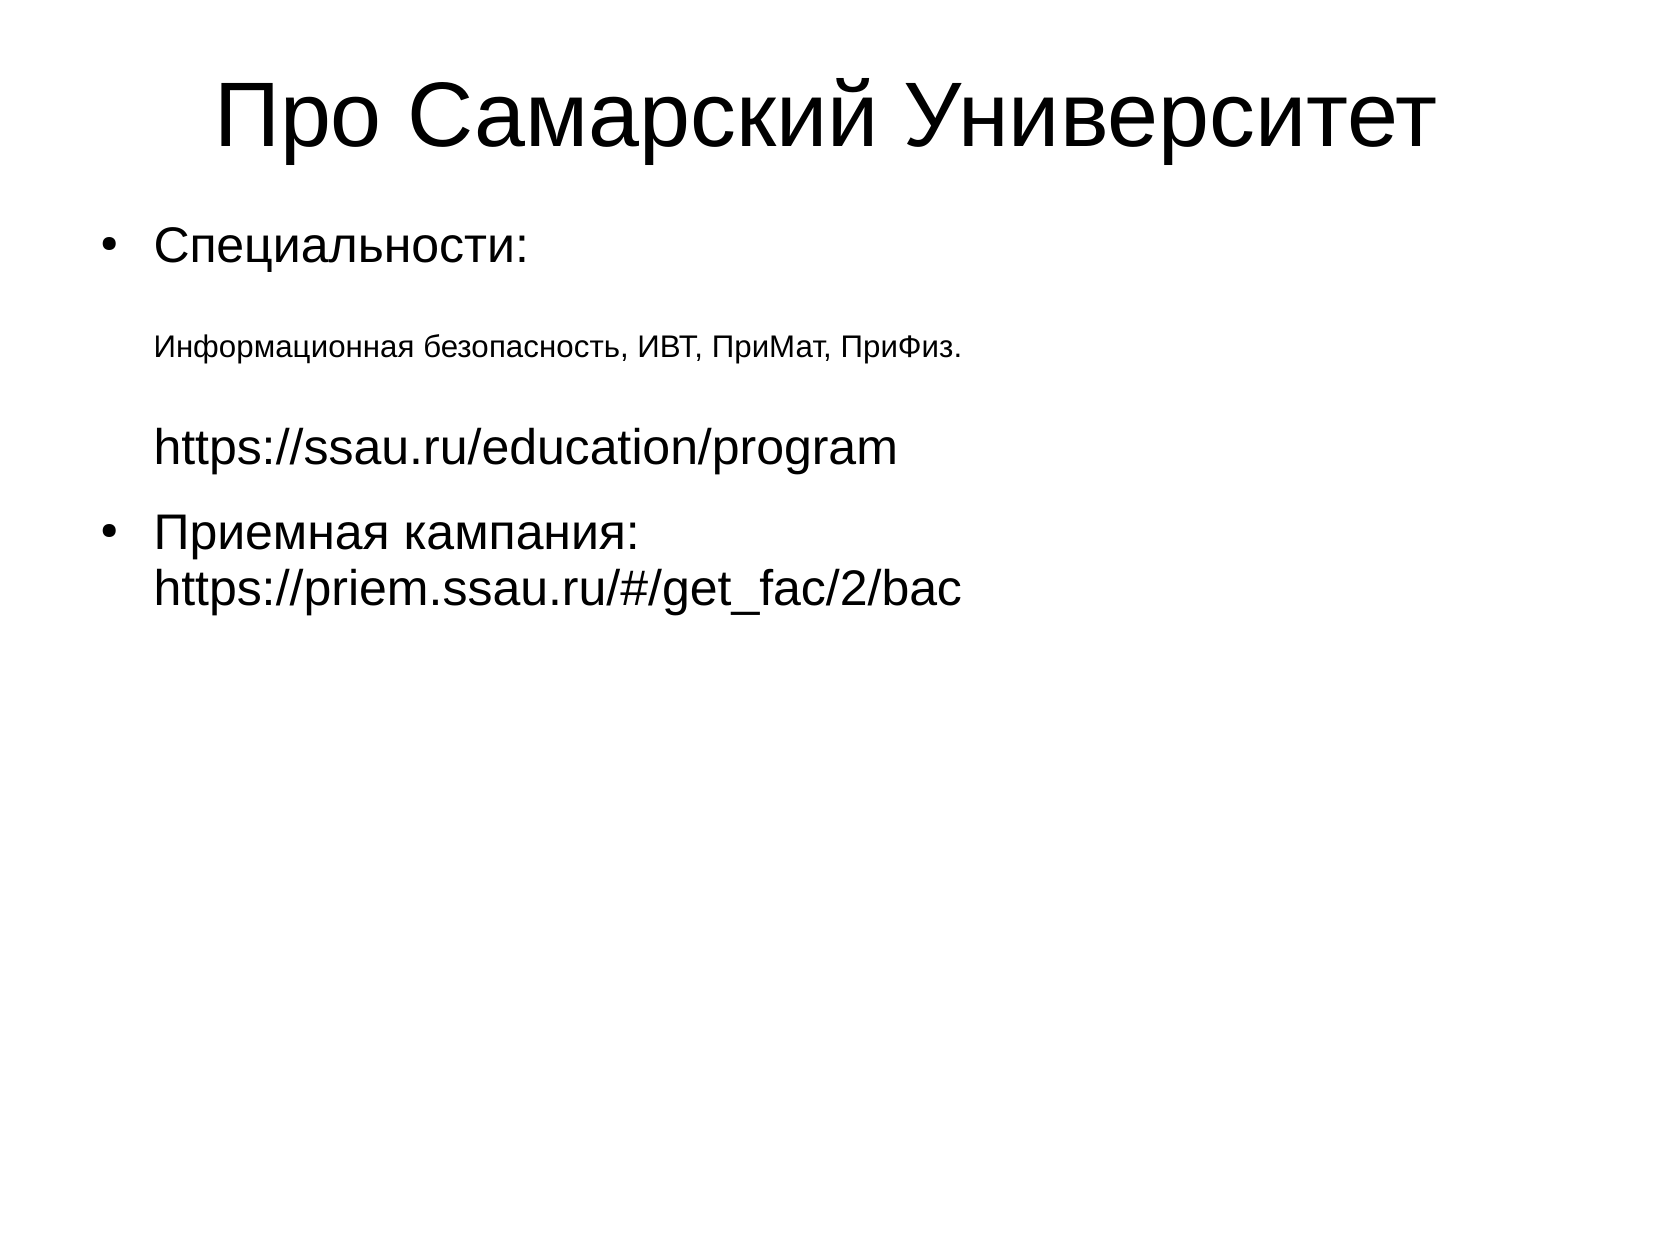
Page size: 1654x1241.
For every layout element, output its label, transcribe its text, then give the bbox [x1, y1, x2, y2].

list Специальности: Информационная безопасность, ИВТ, ПриМат, ПриФиз. https://ssau.ru/education/program Приемная кампания: https://priem.ssau.ru/#/get_fac/2/bac [82, 217, 1571, 758]
title Про Самарский Университет [82, 37, 1571, 193]
